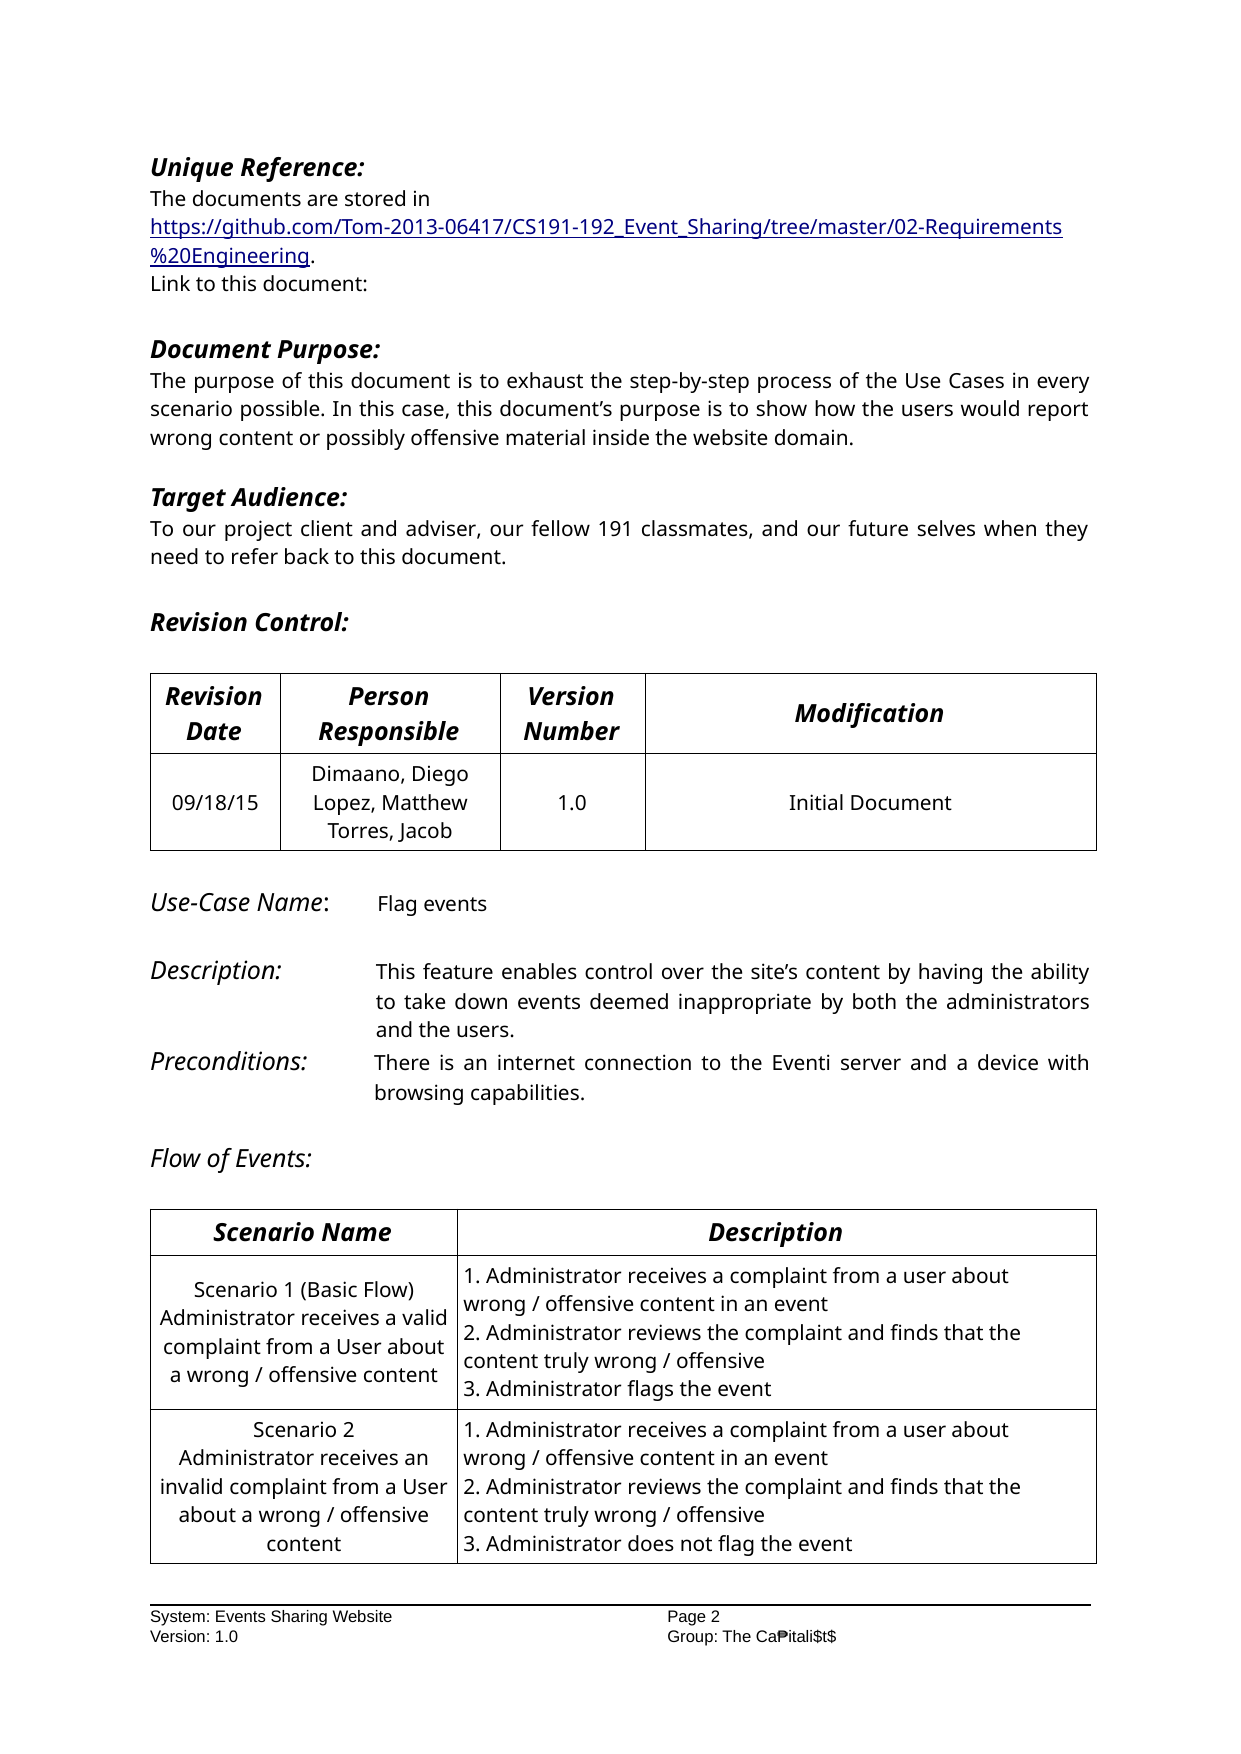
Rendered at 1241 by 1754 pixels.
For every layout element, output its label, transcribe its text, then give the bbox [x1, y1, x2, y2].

subtitle Unique Reference: [150, 150, 1091, 184]
subtitle Document Purpose: [150, 332, 1091, 366]
table_cell 09/18/15 [151, 754, 280, 850]
table_cell 1.0 [501, 754, 645, 850]
text Use-Case Name: Flag events [150, 885, 1091, 919]
subtitle Target Audience: [150, 480, 1091, 514]
table_header Description [458, 1210, 1096, 1254]
text Description: This feature enables control over the site’s content by having the ability to take down events deemed inappropriate by both the administrators and the users. [150, 953, 1091, 1044]
table_cell Scenario 2 Administrator receives an invalid complaint from a User about a wrong / offensive content [151, 1410, 457, 1563]
table_header Revision Date [151, 674, 280, 753]
table_header Scenario Name [151, 1210, 457, 1254]
subtitle The purpose of this document is to exhaust the step-by-step process of the Use Cases in every scenario possible. In this case, this document’s purpose is to show how the users would report wrong content or possibly offensive material inside the website domain. [150, 366, 1091, 451]
table_cell 1. Administrator receives a complaint from a user about wrong / offensive content in an event 2. Administrator reviews the complaint and finds that the content truly wrong / offensive 3. Administrator does not flag the event [458, 1410, 1096, 1563]
table_header Version Number [501, 674, 645, 753]
subtitle Link to this document: [150, 269, 1091, 298]
subtitle The documents are stored in https://github.com/Tom-2013-06417/CS191-192_Event_Sharing/tree/master/02-Requirements%20Engineering. [150, 184, 1091, 269]
subtitle Revision Control: [150, 605, 1091, 639]
table_cell Scenario 1 (Basic Flow) Administrator receives a valid complaint from a User about a wrong / offensive content [151, 1256, 457, 1409]
table_header Modification [646, 674, 1096, 753]
text Flow of Events: [150, 1140, 1091, 1174]
text Preconditions: There is an internet connection to the Eventi server and a device with browsing capabilities. [150, 1044, 1091, 1106]
table_cell 1. Administrator receives a complaint from a user about wrong / offensive content in an event 2. Administrator reviews the complaint and finds that the content truly wrong / offensive 3. Administrator flags the event [458, 1256, 1096, 1409]
text To our project client and adviser, our fellow 191 classmates, and our future selves when they need to refer back to this document. [150, 514, 1091, 571]
table_cell Dimaano, Diego Lopez, Matthew Torres, Jacob [281, 754, 500, 850]
table_header Person Responsible [281, 674, 500, 753]
table_cell Initial Document [646, 754, 1096, 850]
